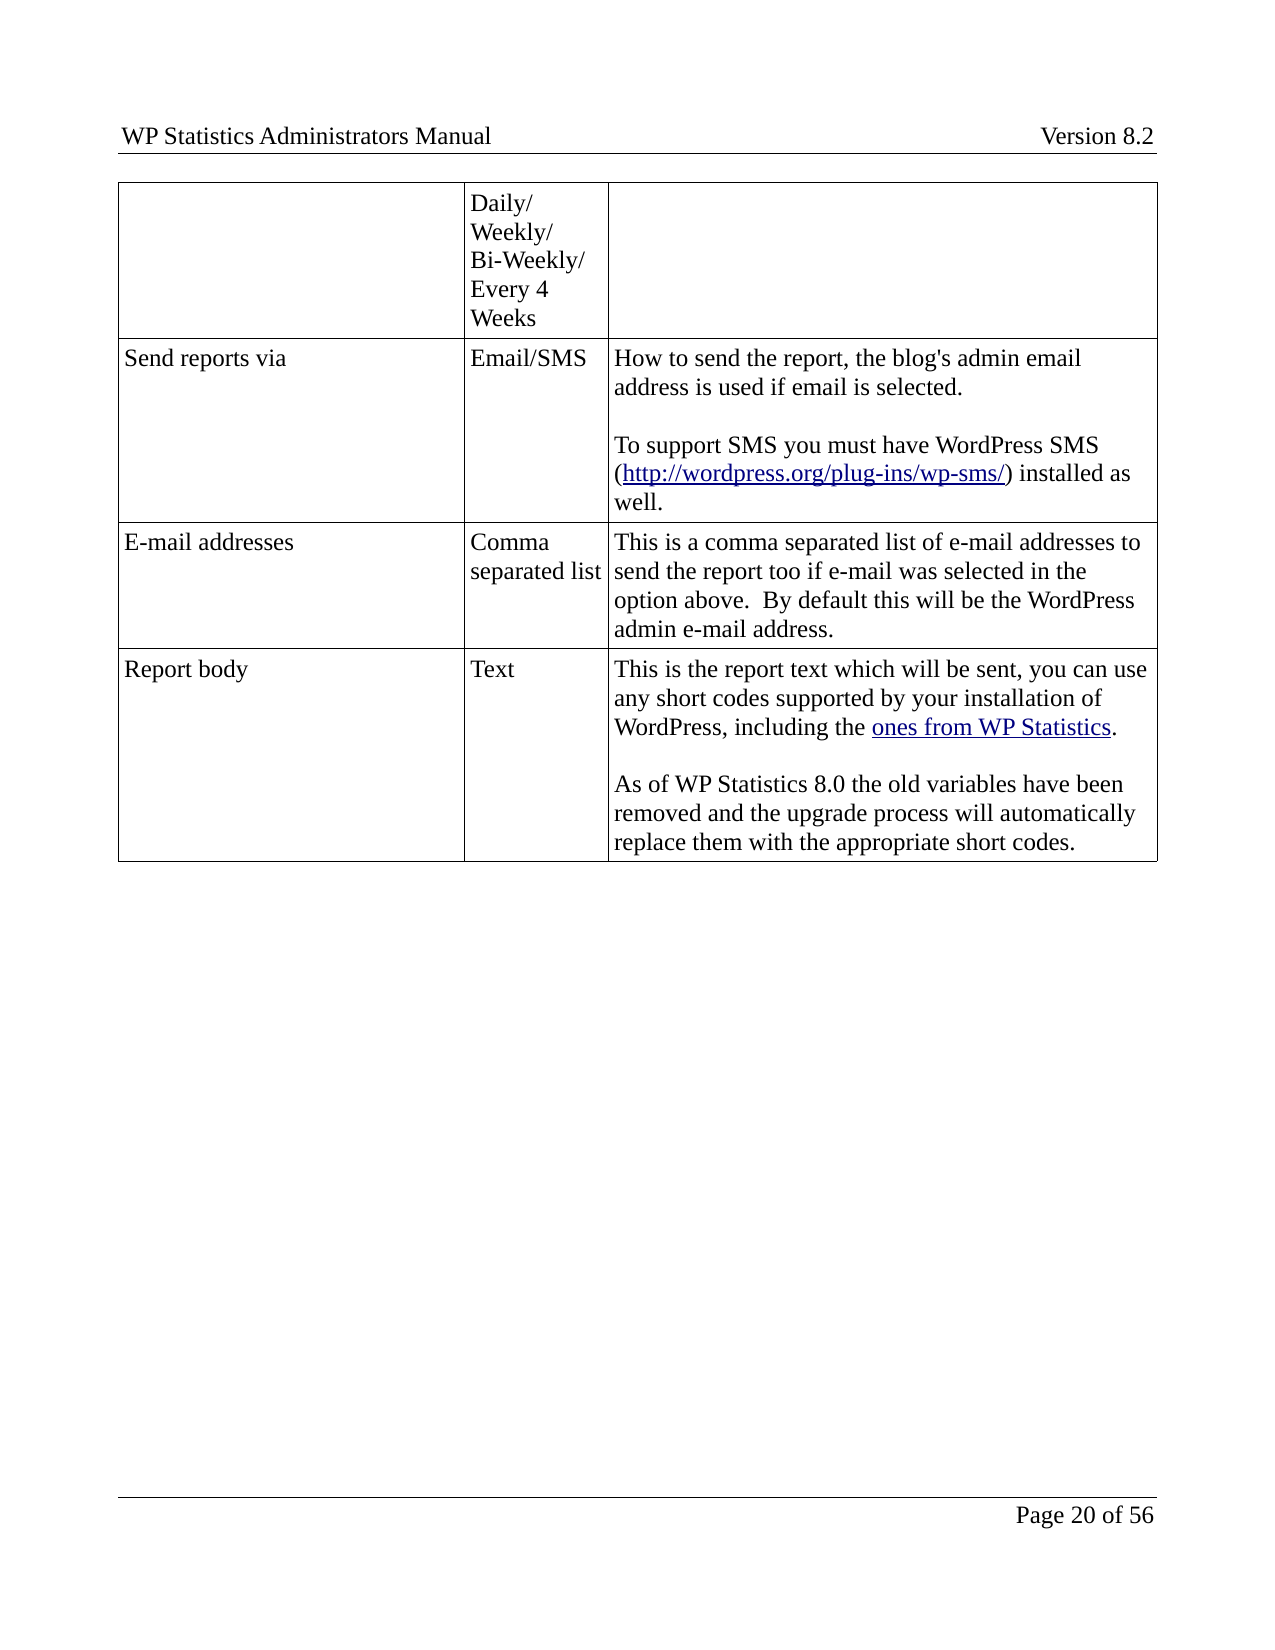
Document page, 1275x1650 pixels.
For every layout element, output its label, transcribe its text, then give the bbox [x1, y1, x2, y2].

table_cell This is a comma separated list of e-mail addresses to send the report too if e-mail was selected in the option above. By default this will be the WordPress admin e-mail address. [609, 523, 1157, 648]
table_cell Daily/ Weekly/ Bi-Weekly/ Every 4 Weeks [465, 183, 608, 338]
table_cell Text [465, 649, 608, 861]
table_cell E-mail addresses [119, 523, 464, 648]
table_cell Comma separated list [465, 523, 608, 648]
table_cell [609, 183, 1157, 338]
table_cell Email/SMS [465, 339, 608, 522]
table_cell Send reports via [119, 339, 464, 522]
table_cell How to send the report, the blog's admin email address is used if email is selected. To support SMS you must have WordPress SMS (http://wordpress.org/plug-ins/wp-sms/) installed as well. [609, 339, 1157, 522]
table_cell [119, 183, 464, 338]
table_cell This is the report text which will be sent, you can use any short codes supported by your installation of WordPress, including the ones from WP Statistics. As of WP Statistics 8.0 the old variables have been removed and the upgrade process will automatically replace them with the appropriate short codes. [609, 649, 1157, 861]
table_cell Report body [119, 649, 464, 861]
